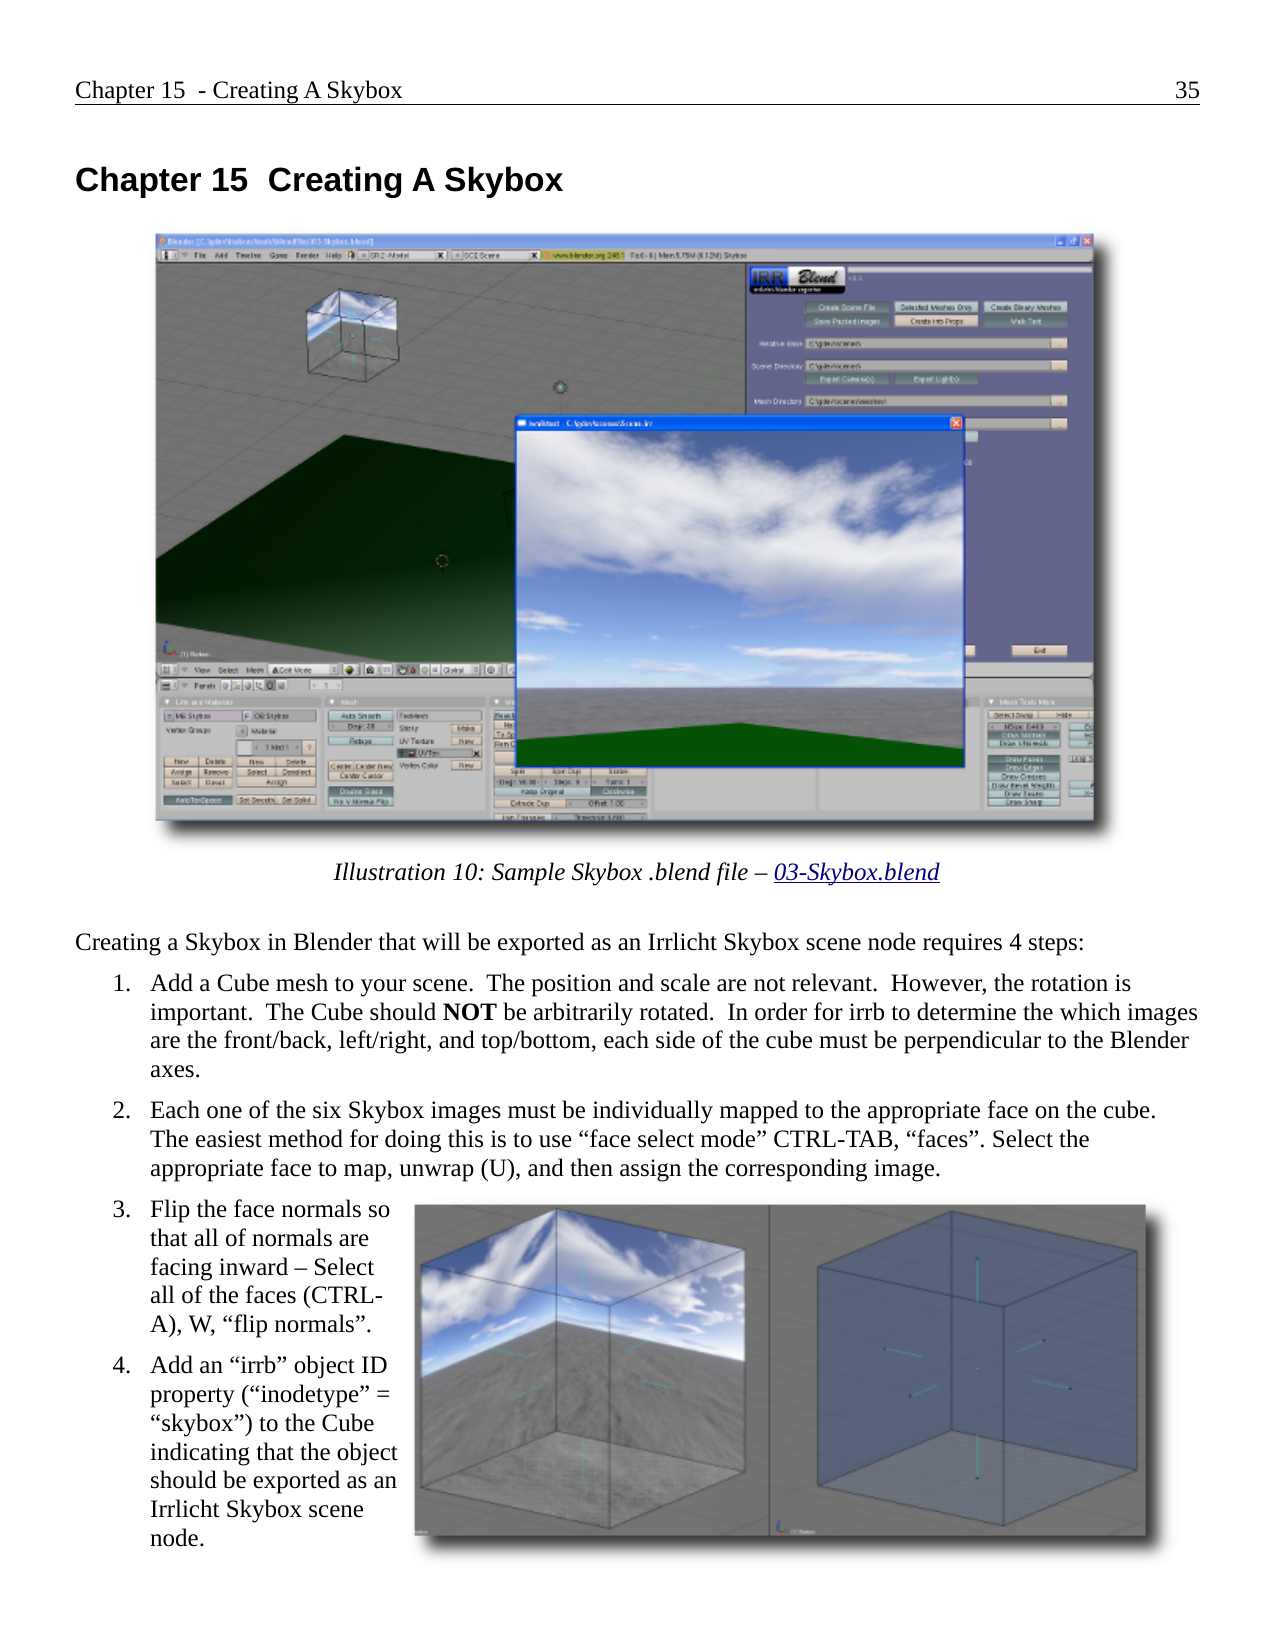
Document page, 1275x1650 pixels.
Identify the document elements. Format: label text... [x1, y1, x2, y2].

list Add a Cube mesh to your scene. The position and scale are not relevant. However, the rotation is important. The Cube should NOT be arbitrarily rotated. In order for irrb to determine the which images are the front/back, left/right, and top/bottom, each side of the cube must be perpendicular to the Blender axes. [112, 968, 1200, 1083]
text Creating a Skybox in Blender that will be exported as an Irrlicht Skybox scene node requires 4 steps: [75, 927, 1200, 955]
subtitle Creating A Skybox [75, 160, 1200, 199]
picture [145, 223, 1130, 857]
text Illustration 10: Sample Skybox .blend file – 03-Skybox.blend [145, 857, 1130, 885]
list [1182, 1350, 1200, 1552]
list Flip the face normals so that all of normals are facing inward – Select all of the faces (CTRL-A), W, “flip normals”. [112, 1194, 1200, 1338]
picture [404, 1195, 1182, 1572]
list Each one of the six Skybox images must be individually mapped to the appropriate face on the cube. The easiest method for doing this is to use “face select mode” CTRL-TAB, “faces”. Select the appropriate face to map, unwrap (U), and then assign the corresponding image. [112, 1095, 1200, 1182]
list Add an “irrb” object ID property (“inodetype” = “skybox”) to the Cube indicating that the object should be exported as an Irrlicht Skybox scene node. [112, 1350, 404, 1552]
